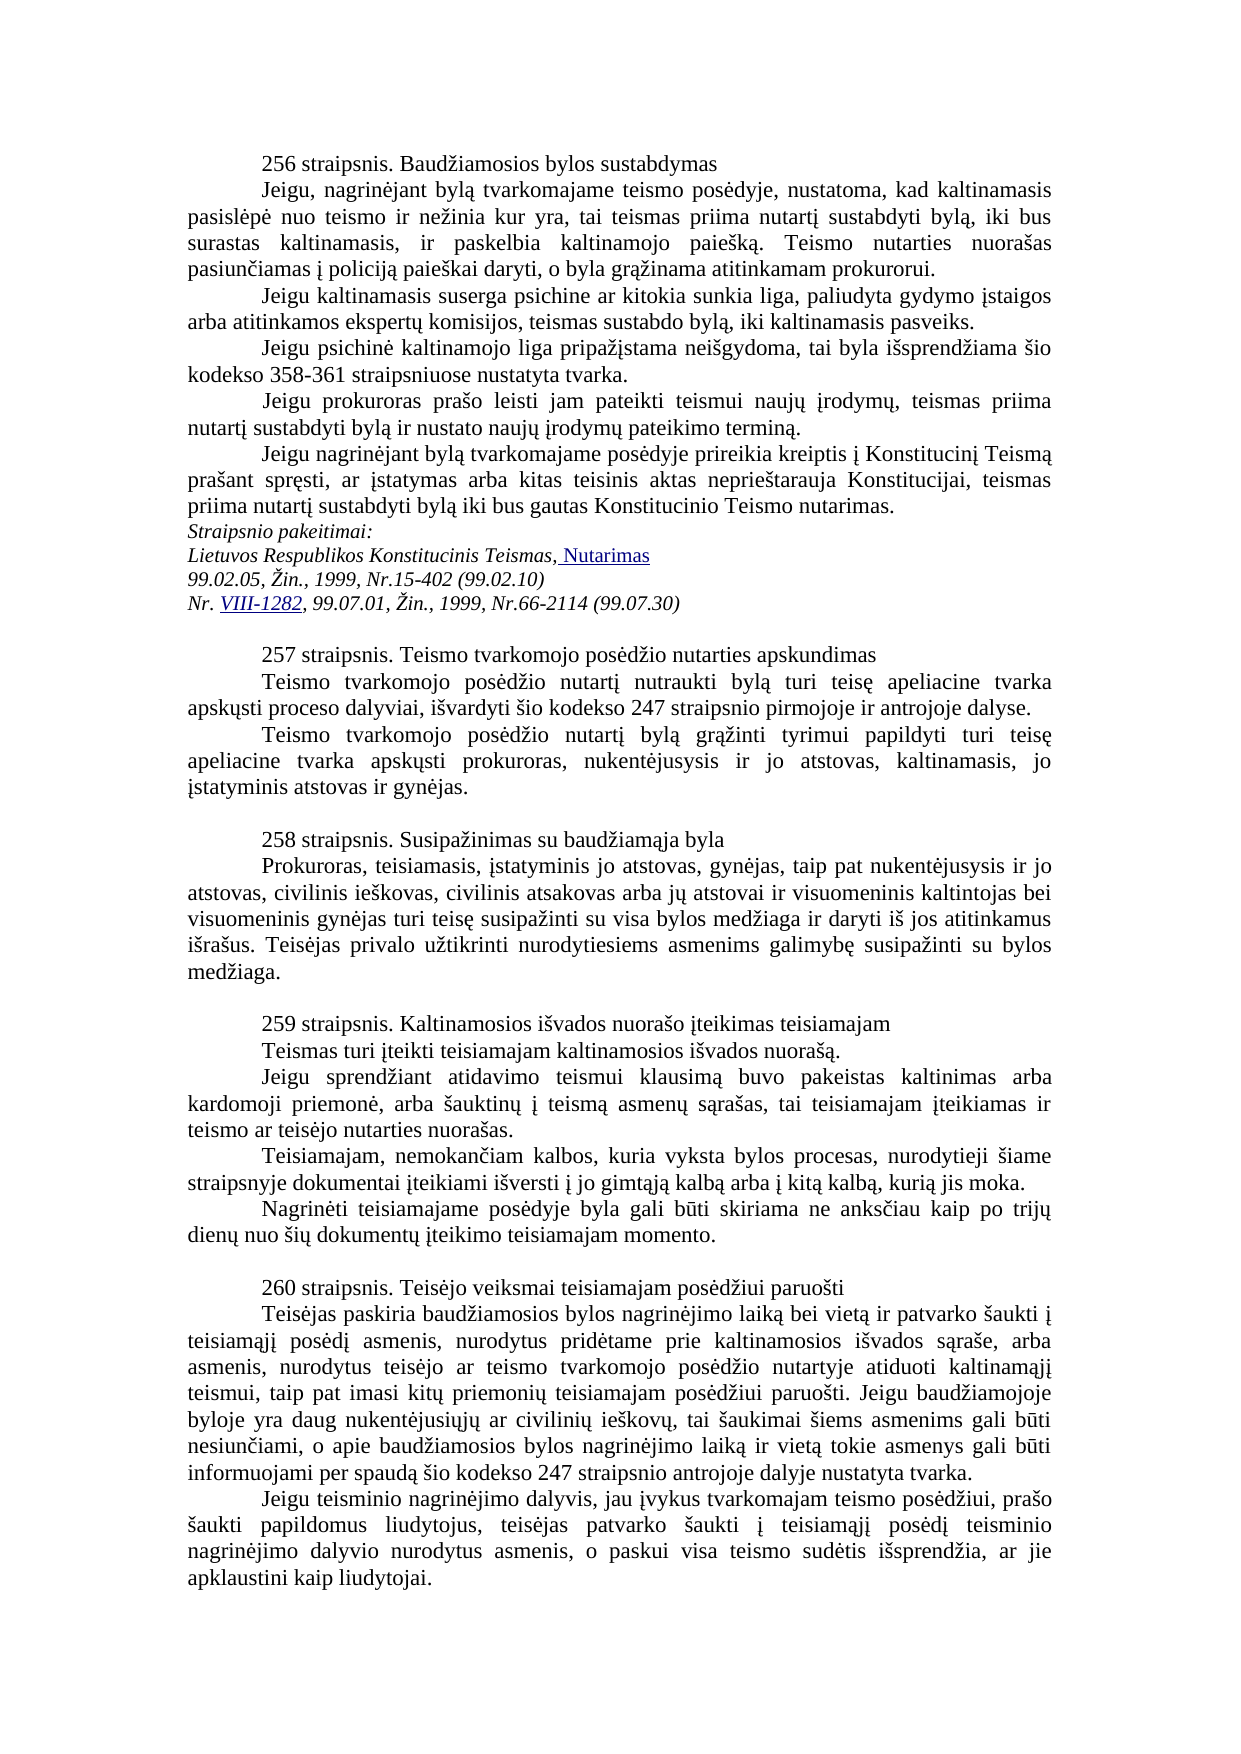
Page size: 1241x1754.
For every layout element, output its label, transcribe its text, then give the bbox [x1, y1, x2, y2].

text Jeigu sprendžiant atidavimo teismui klausimą buvo pakeistas kaltinimas arba kardomoji priemonė, arba šauktinų į teismą asmenų sąrašas, tai teisiamajam įteikiamas ir teismo ar teisėjo nutarties nuorašas. [187, 1063, 1053, 1142]
text Jeigu kaltinamasis suserga psichine ar kitokia sunkia liga, paliudyta gydymo įstaigos arba atitinkamos ekspertų komisijos, teismas sustabdo bylą, iki kaltinamasis pasveiks. [187, 282, 1053, 334]
text 259 straipsnis. Kaltinamosios išvados nuorašo įteikimas teisiamajam [187, 1011, 1053, 1037]
text 256 straipsnis. Baudžiamosios bylos sustabdymas [187, 150, 1053, 176]
text 260 straipsnis. Teisėjo veiksmai teisiamajam posėdžiui paruošti [187, 1274, 1053, 1300]
text Jeigu prokuroras prašo leisti jam pateikti teismui naujų įrodymų, teismas priima nutartį sustabdyti bylą ir nustato naujų įrodymų pateikimo terminą. [187, 387, 1053, 440]
text Teismo tvarkomojo posėdžio nutartį bylą grąžinti tyrimui papildyti turi teisę apeliacine tvarka apskųsti prokuroras, nukentėjusysis ir jo atstovas, kaltinamasis, jo įstatyminis atstovas ir gynėjas. [187, 721, 1053, 800]
text Jeigu, nagrinėjant bylą tvarkomajame teismo posėdyje, nustatoma, kad kaltinamasis pasislėpė nuo teismo ir nežinia kur yra, tai teismas priima nutartį sustabdyti bylą, iki bus surastas kaltinamasis, ir paskelbia kaltinamojo paiešką. Teismo nutarties nuorašas pasiunčiamas į policiją paieškai daryti, o byla grąžinama atitinkamam prokurorui. [187, 176, 1053, 282]
text Teisiamajam, nemokančiam kalbos, kuria vyksta bylos procesas, nurodytieji šiame straipsnyje dokumentai įteikiami išversti į jo gimtąją kalbą arba į kitą kalbą, kurią jis moka. [187, 1142, 1053, 1195]
text 258 straipsnis. Susipažinimas su baudžiamąja byla [187, 826, 1053, 852]
text Teisėjas paskiria baudžiamosios bylos nagrinėjimo laiką bei vietą ir patvarko šaukti į teisiamąjį posėdį asmenis, nurodytus pridėtame prie kaltinamosios išvados sąraše, arba asmenis, nurodytus teisėjo ar teismo tvarkomojo posėdžio nutartyje atiduoti kaltinamąjį teismui, taip pat imasi kitų priemonių teisiamajam posėdžiui paruošti. Jeigu baudžiamojoje byloje yra daug nukentėjusiųjų ar civilinių ieškovų, tai šaukimai šiems asmenims gali būti nesiunčiami, o apie baudžiamosios bylos nagrinėjimo laiką ir vietą tokie asmenys gali būti informuojami per spaudą šio kodekso 247 straipsnio antrojoje dalyje nustatyta tvarka. [187, 1300, 1053, 1485]
text Teismo tvarkomojo posėdžio nutartį nutraukti bylą turi teisę apeliacine tvarka apskųsti proceso dalyviai, išvardyti šio kodekso 247 straipsnio pirmojoje ir antrojoje dalyse. [187, 668, 1053, 721]
text Jeigu teisminio nagrinėjimo dalyvis, jau įvykus tvarkomajam teismo posėdžiui, prašo šaukti papildomus liudytojus, teisėjas patvarko šaukti į teisiamąjį posėdį teisminio nagrinėjimo dalyvio nurodytus asmenis, o paskui visa teismo sudėtis išsprendžia, ar jie apklaustini kaip liudytojai. [187, 1485, 1053, 1590]
text Nr. VIII-1282, 99.07.01, Žin., 1999, Nr.66-2114 (99.07.30) [187, 591, 1053, 615]
text Nagrinėti teisiamajame posėdyje byla gali būti skiriama ne anksčiau kaip po trijų dienų nuo šių dokumentų įteikimo teisiamajam momento. [187, 1195, 1053, 1248]
text Lietuvos Respublikos Konstitucinis Teismas, Nutarimas [187, 543, 1053, 567]
text Jeigu nagrinėjant bylą tvarkomajame posėdyje prireikia kreiptis į Konstitucinį Teismą prašant spręsti, ar įstatymas arba kitas teisinis aktas neprieštarauja Konstitucijai, teismas priima nutartį sustabdyti bylą iki bus gautas Konstitucinio Teismo nutarimas. [187, 440, 1053, 519]
text 257 straipsnis. Teismo tvarkomojo posėdžio nutarties apskundimas [187, 642, 1053, 668]
text 99.02.05, Žin., 1999, Nr.15-402 (99.02.10) [187, 567, 1053, 591]
text Straipsnio pakeitimai: [187, 519, 1053, 543]
text Teismas turi įteikti teisiamajam kaltinamosios išvados nuorašą. [187, 1037, 1053, 1063]
text Jeigu psichinė kaltinamojo liga pripažįstama neišgydoma, tai byla išsprendžiama šio kodekso 358-361 straipsniuose nustatyta tvarka. [187, 334, 1053, 387]
text Prokuroras, teisiamasis, įstatyminis jo atstovas, gynėjas, taip pat nukentėjusysis ir jo atstovas, civilinis ieškovas, civilinis atsakovas arba jų atstovai ir visuomeninis kaltintojas bei visuomeninis gynėjas turi teisę susipažinti su visa bylos medžiaga ir daryti iš jos atitinkamus išrašus. Teisėjas privalo užtikrinti nurodytiesiems asmenims galimybę susipažinti su bylos medžiaga. [187, 852, 1053, 984]
